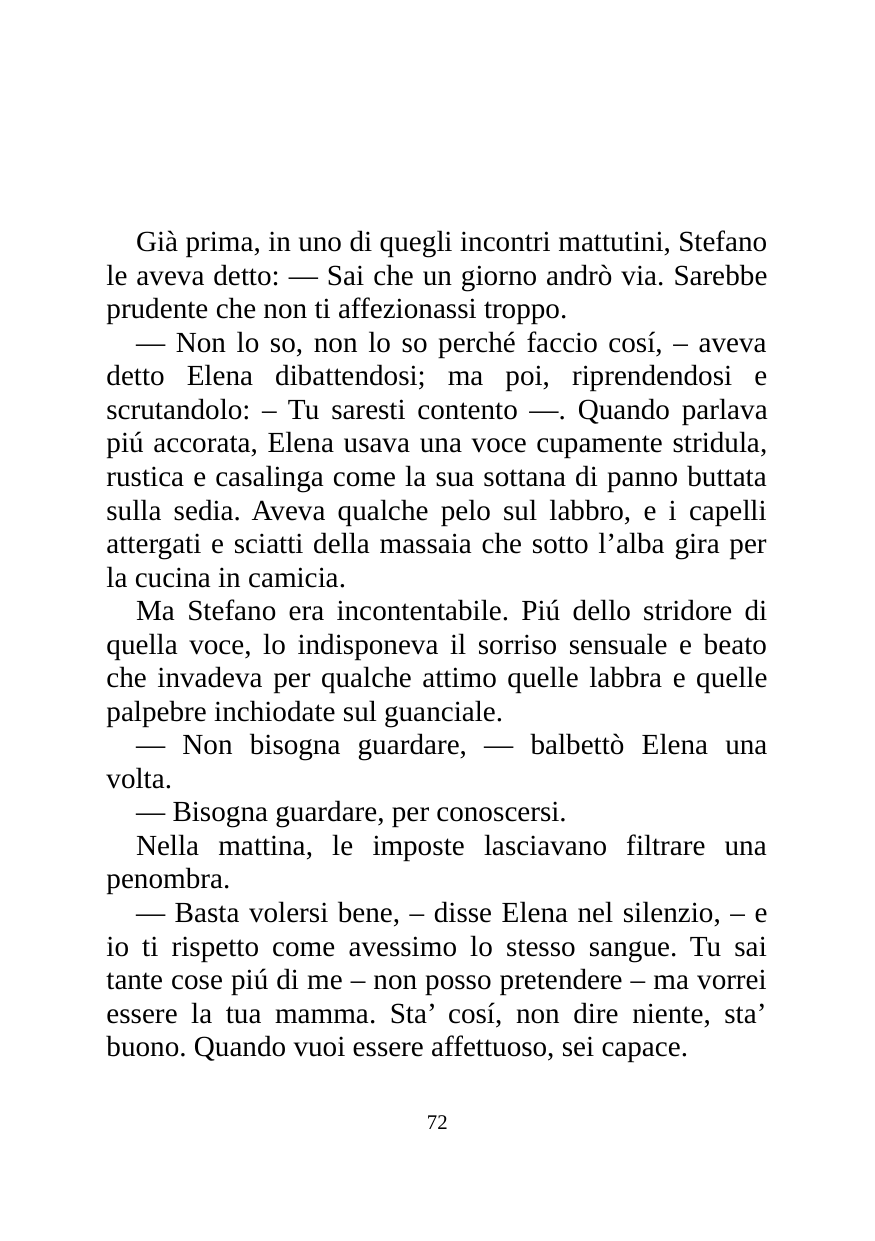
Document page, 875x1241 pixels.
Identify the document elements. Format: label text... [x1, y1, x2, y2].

text Già prima, in uno di quegli incontri mattutini, Stefano le aveva detto: — Sai che un giorno andrò via. Sarebbe prudente che non ti affezionassi troppo. [106, 224, 768, 325]
text Ma Stefano era incontentabile. Piú dello stridore di quella voce, lo indisponeva il sorriso sensuale e beato che invadeva per qualche attimo quelle labbra e quelle palpebre inchiodate sul guanciale. [106, 593, 768, 727]
text — Basta volersi bene, – disse Elena nel silenzio, – e io ti rispetto come avessimo lo stesso sangue. Tu sai tante cose piú di me – non posso pretendere – ma vorrei essere la tua mamma. Sta’ cosí, non dire niente, sta’ buono. Quando vuoi essere affettuoso, sei capace. [106, 895, 768, 1063]
text Nella mattina, le imposte lasciavano filtrare una penombra. [106, 828, 768, 895]
text — Non lo so, non lo so perché faccio cosí, – aveva detto Elena dibattendosi; ma poi, riprendendosi e scrutandolo: – Tu saresti contento —. Quando parlava piú accorata, Elena usava una voce cupamente stridula, rustica e casalinga come la sua sottana di panno buttata sulla sedia. Aveva qualche pelo sul labbro, e i capelli attergati e sciatti della massaia che sotto l’alba gira per la cucina in camicia. [106, 325, 768, 593]
text — Non bisogna guardare, — balbettò Elena una volta. [106, 727, 768, 794]
text — Bisogna guardare, per conoscersi. [106, 794, 768, 828]
